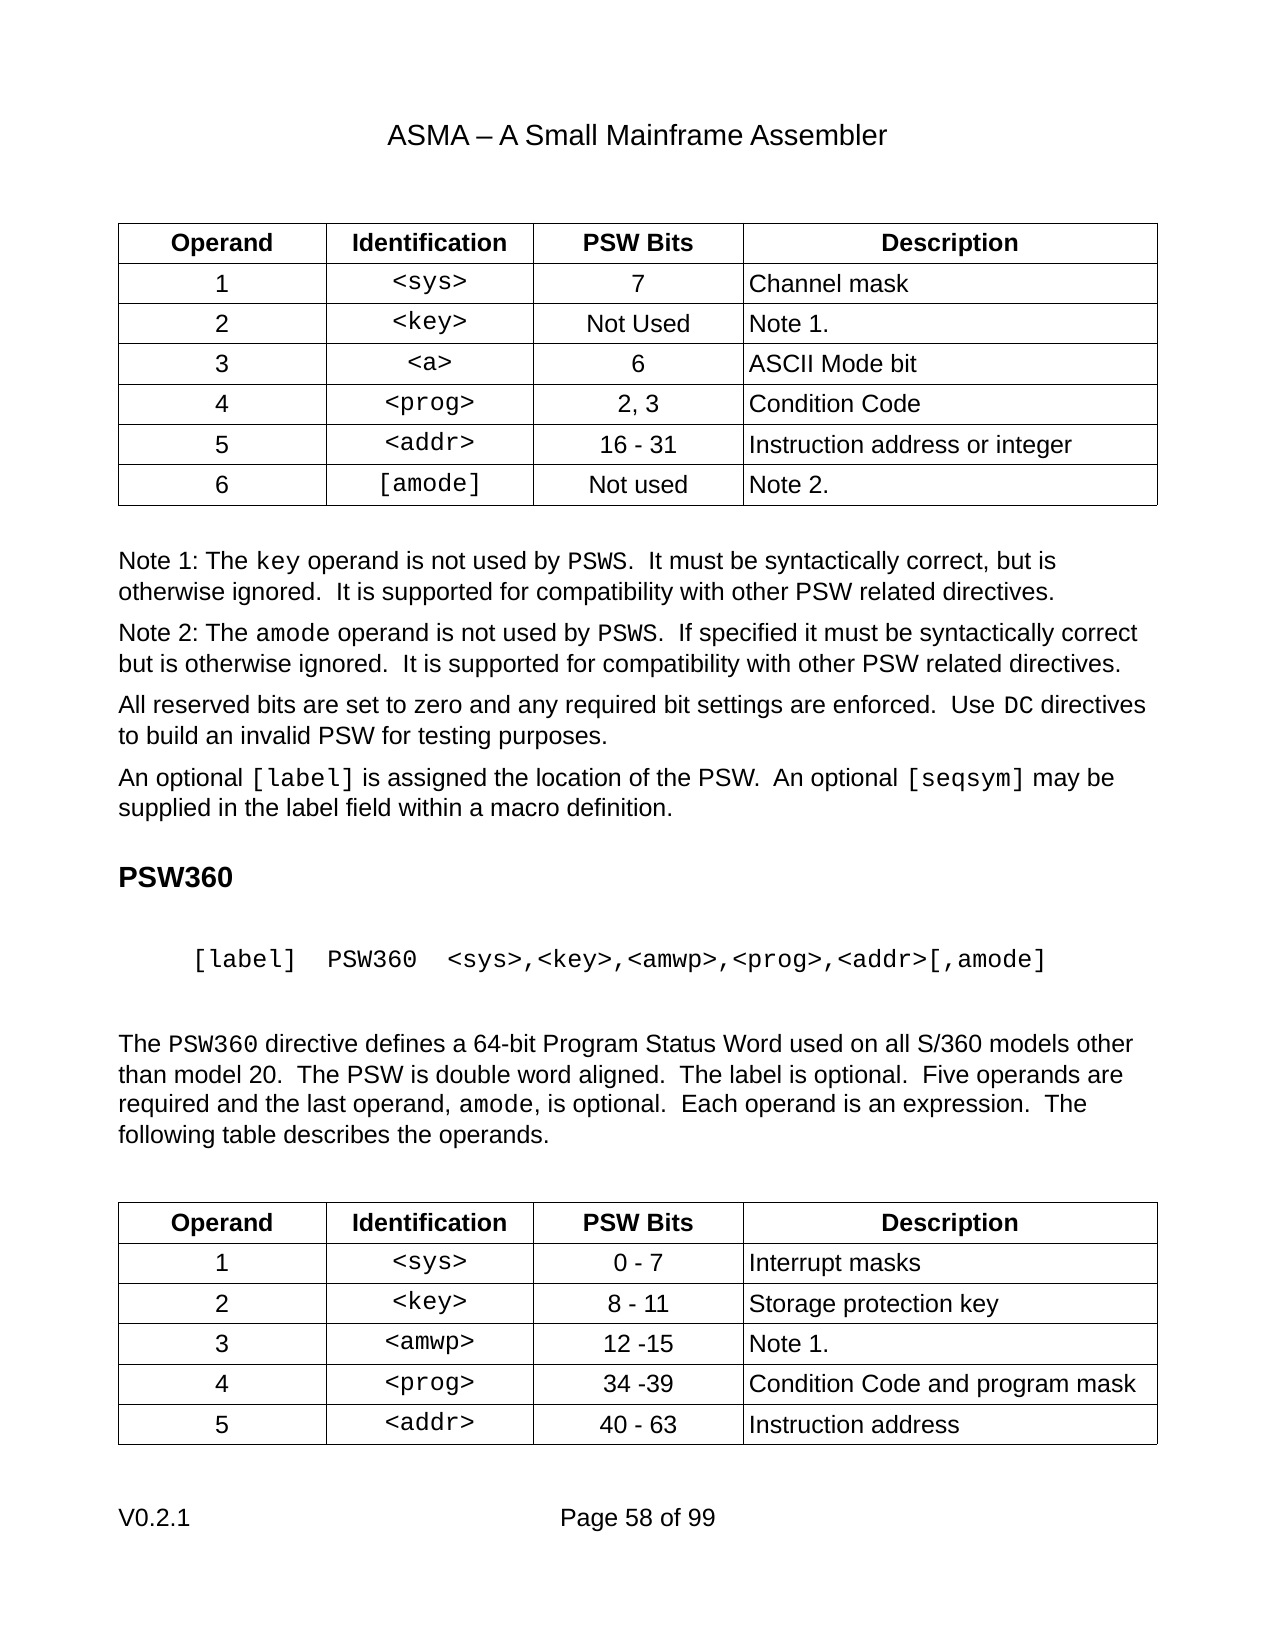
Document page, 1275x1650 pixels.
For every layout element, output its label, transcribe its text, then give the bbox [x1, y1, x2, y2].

table_header PSW Bits [534, 224, 743, 263]
table_header PSW Bits [534, 1203, 743, 1242]
table_cell 2, 3 [534, 385, 743, 424]
table_cell Instruction address or integer [744, 425, 1157, 464]
table_cell <amwp> [327, 1324, 533, 1363]
table_cell Condition Code [744, 385, 1157, 424]
table_cell <addr> [327, 425, 533, 464]
text Note 1: The key operand is not used by PSWS. It must be syntactically correct, but is otherwise ignored. It is supported for compatibility with other PSW related directives. [118, 546, 1157, 606]
table_cell 5 [119, 425, 326, 464]
table_header Identification [327, 1203, 533, 1242]
table_cell <addr> [327, 1405, 533, 1444]
text Note 2: The amode operand is not used by PSWS. If specified it must be syntactically correct but is otherwise ignored. It is supported for compatibility with other PSW related directives. [118, 618, 1157, 678]
table_cell 2 [119, 304, 326, 343]
table_cell 12 -15 [534, 1324, 743, 1363]
subtitle PSW360 [118, 860, 1157, 893]
table_cell 2 [119, 1284, 326, 1323]
table_cell Note 1. [744, 304, 1157, 343]
text The PSW360 directive defines a 64-bit Program Status Word used on all S/360 models other than model 20. The PSW is double word aligned. The label is optional. Five operands are required and the last operand, amode, is optional. Each operand is an expression. The following table describes the operands. [118, 1029, 1157, 1148]
table_cell <key> [327, 1284, 533, 1323]
text An optional [label] is assigned the location of the PSW. An optional [seqsym] may be supplied in the label field within a macro definition. [118, 762, 1157, 822]
table_cell <sys> [327, 264, 533, 303]
table_cell Storage protection key [744, 1284, 1157, 1323]
table_header Operand [119, 224, 326, 263]
table_cell <a> [327, 344, 533, 384]
table_header Identification [327, 224, 533, 263]
table_cell Note 2. [744, 465, 1157, 504]
table_cell Note 1. [744, 1324, 1157, 1363]
table_header Operand [119, 1203, 326, 1242]
table_cell Not Used [534, 304, 743, 343]
text All reserved bits are set to zero and any required bit settings are enforced. Use DC directives to build an invalid PSW for testing purposes. [118, 690, 1157, 750]
table_cell 16 - 31 [534, 425, 743, 464]
table_cell 4 [119, 385, 326, 424]
table_cell 7 [534, 264, 743, 303]
table_cell 3 [119, 1324, 326, 1363]
table_cell <sys> [327, 1244, 533, 1283]
table_cell Interrupt masks [744, 1244, 1157, 1283]
table_cell 1 [119, 1244, 326, 1283]
table_cell 0 - 7 [534, 1244, 743, 1283]
table_cell 5 [119, 1405, 326, 1444]
table_cell 3 [119, 344, 326, 384]
table_cell <prog> [327, 1365, 533, 1404]
table_cell 6 [119, 465, 326, 504]
table_header Description [744, 224, 1157, 263]
table_cell 4 [119, 1365, 326, 1404]
table_cell 6 [534, 344, 743, 384]
table_cell Not used [534, 465, 743, 504]
table_cell ASCII Mode bit [744, 344, 1157, 384]
table_cell Condition Code and program mask [744, 1365, 1157, 1404]
text [label] PSW360 <sys>,<key>,<amwp>,<prog>,<addr>[,amode] [192, 947, 1157, 975]
table_cell 8 - 11 [534, 1284, 743, 1323]
table_cell <key> [327, 304, 533, 343]
table_cell 1 [119, 264, 326, 303]
table_cell 40 - 63 [534, 1405, 743, 1444]
table_cell <prog> [327, 385, 533, 424]
table_cell Channel mask [744, 264, 1157, 303]
table_header Description [744, 1203, 1157, 1242]
table_cell Instruction address [744, 1405, 1157, 1444]
table_cell [amode] [327, 465, 533, 504]
table_cell 34 -39 [534, 1365, 743, 1404]
